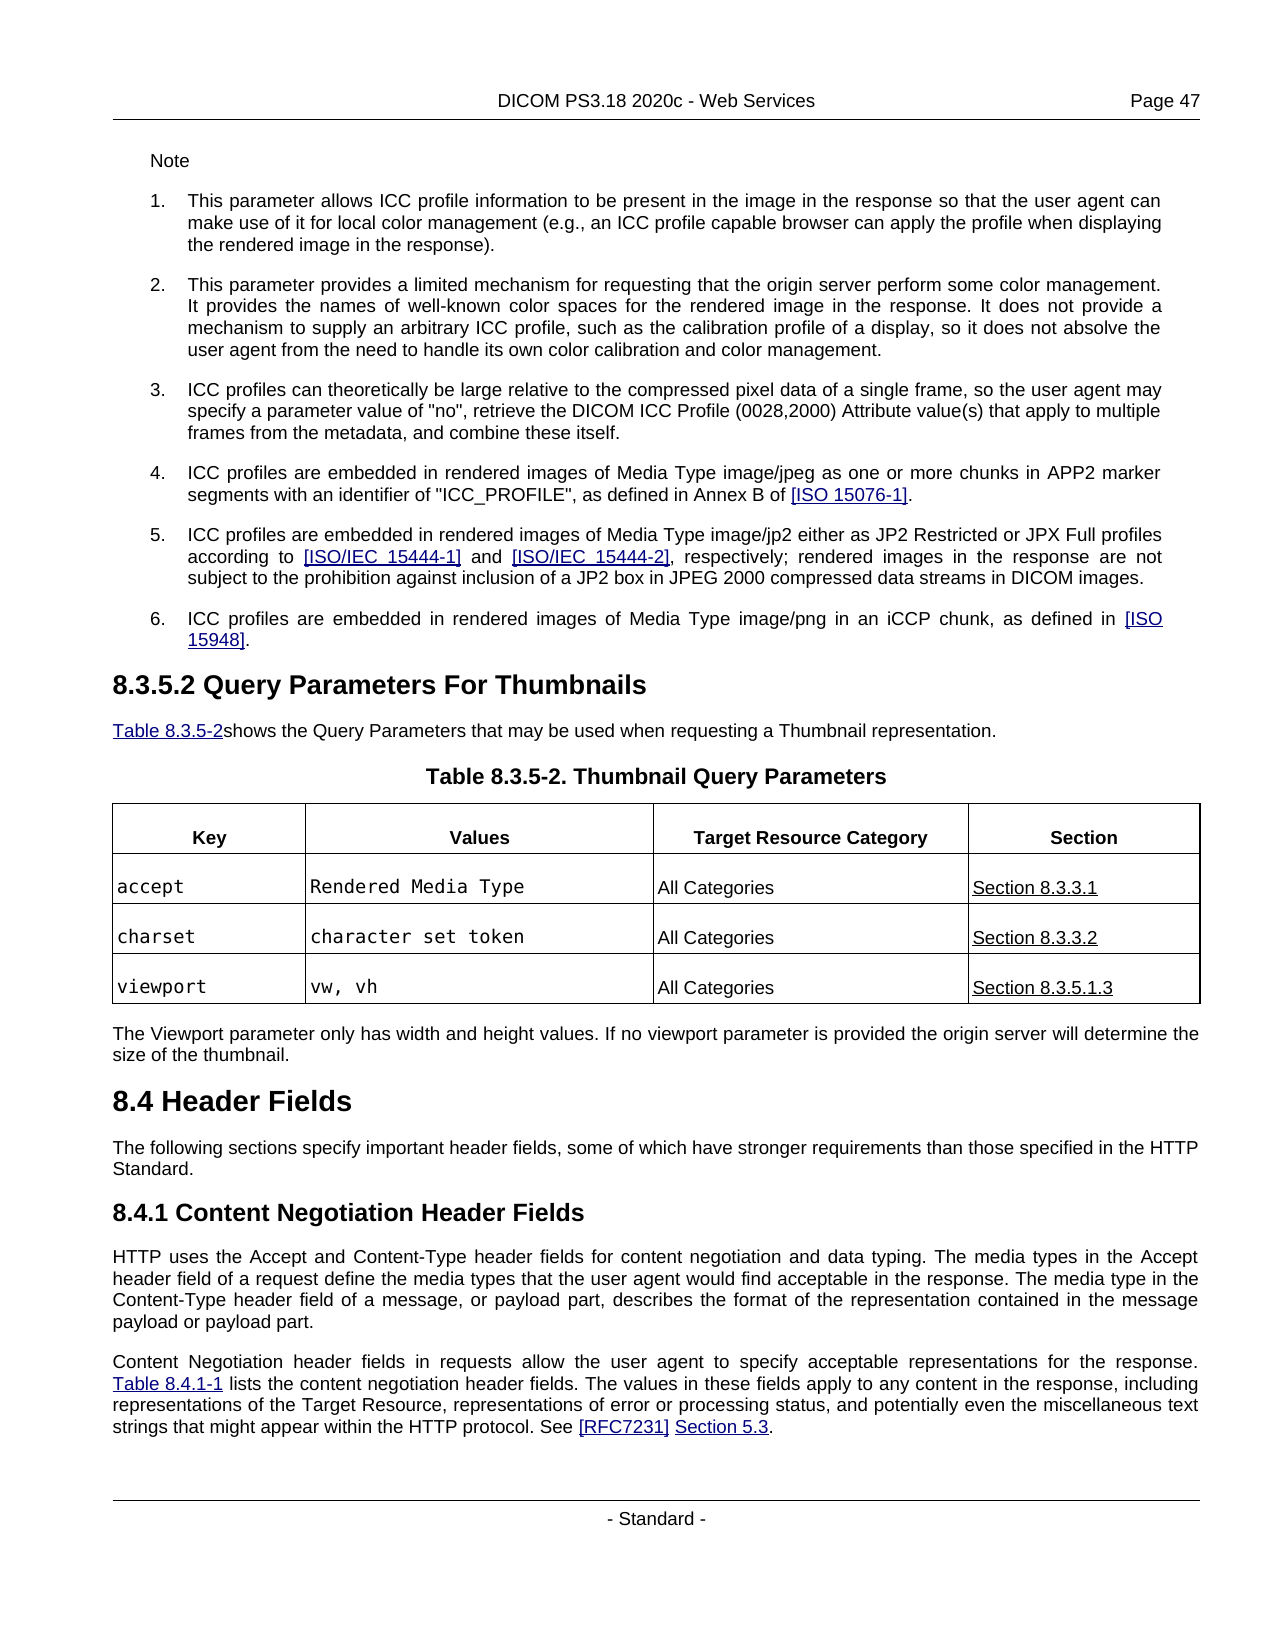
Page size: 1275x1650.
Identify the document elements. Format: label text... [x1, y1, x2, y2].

table_cell Rendered Media Type [306, 854, 653, 902]
table_cell All Categories [654, 954, 968, 1002]
table_cell Section 8.3.3.2 [969, 904, 1199, 952]
text 4. ICC profiles are embedded in rendered images of Media Type image/jpeg as one or more chunks in APP2 marker segments with an identifier of "ICC_PROFILE", as defined in Annex B of [ISO 15076-1]. [150, 462, 1162, 505]
table_cell vw, vh [306, 954, 653, 1002]
text 3. ICC profiles can theoretically be large relative to the compressed pixel data of a single frame, so the user agent may specify a parameter value of "no", retrieve the DICOM ICC Profile (0028,2000) Attribute value(s) that apply to multiple frames from the metadata, and combine these itself. [150, 379, 1162, 443]
table_header Section [969, 804, 1199, 852]
text Content Negotiation header fields in requests allow the user agent to specify acceptable representations for the response. Table 8.4.1-1 lists the content negotiation header fields. The values in these fields apply to any content in the response, including representations of the Target Resource, representations of error or processing status, and potentially even the miscellaneous text strings that might appear within the HTTP protocol. See [RFC7231] Section 5.3. [112, 1351, 1200, 1437]
table_cell Section 8.3.3.1 [969, 854, 1199, 902]
table_cell All Categories [654, 854, 968, 902]
table_cell character set token [306, 904, 653, 952]
text 5. ICC profiles are embedded in rendered images of Media Type image/jp2 either as JP2 Restricted or JPX Full profiles according to [ISO/IEC 15444-1] and [ISO/IEC 15444-2], respectively; rendered images in the response are not subject to the prohibition against inclusion of a JP2 box in JPEG 2000 compressed data streams in DICOM images. [150, 524, 1162, 589]
text Table 8.3.5-2. Thumbnail Query Parameters [112, 763, 1200, 789]
text 8.3.5.2 Query Parameters For Thumbnails [112, 669, 1200, 701]
text Note [150, 150, 1162, 172]
table_header Values [306, 804, 653, 852]
text The Viewport parameter only has width and height values. If no viewport parameter is provided the origin server will determine the size of the thumbnail. [112, 1022, 1200, 1065]
table_cell All Categories [654, 904, 968, 952]
text 1. This parameter allows ICC profile information to be present in the image in the response so that the user agent can make use of it for local color management (e.g., an ICC profile capable browser can apply the profile when displaying the rendered image in the response). [150, 190, 1162, 255]
text The following sections specify important header fields, some of which have stronger requirements than those specified in the HTTP Standard. [112, 1136, 1200, 1179]
table_cell accept [113, 854, 305, 902]
text 8.4.1 Content Negotiation Header Fields [112, 1198, 1200, 1227]
table_header Target Resource Category [654, 804, 968, 852]
table_header Key [113, 804, 305, 852]
text 8.4 Header Fields [112, 1084, 1200, 1118]
text 6. ICC profiles are embedded in rendered images of Media Type image/png in an iCCP chunk, as defined in [ISO 15948]. [150, 607, 1162, 651]
table_cell Section 8.3.5.1.3 [969, 954, 1199, 1002]
table_cell viewport [113, 954, 305, 1002]
table_cell charset [113, 904, 305, 952]
text Table 8.3.5-2shows the Query Parameters that may be used when requesting a Thumbnail representation. [112, 719, 1200, 741]
text 2. This parameter provides a limited mechanism for requesting that the origin server perform some color management. It provides the names of well-known color spaces for the rendered image in the response. It does not provide a mechanism to supply an arbitrary ICC profile, such as the calibration profile of a display, so it does not absolve the user agent from the need to handle its own color calibration and color management. [150, 274, 1162, 360]
text HTTP uses the Accept and Content-Type header fields for content negotiation and data typing. The media types in the Accept header field of a request define the media types that the user agent would find acceptable in the response. The media type in the Content-Type header field of a message, or payload part, describes the format of the representation contained in the message payload or payload part. [112, 1246, 1200, 1332]
